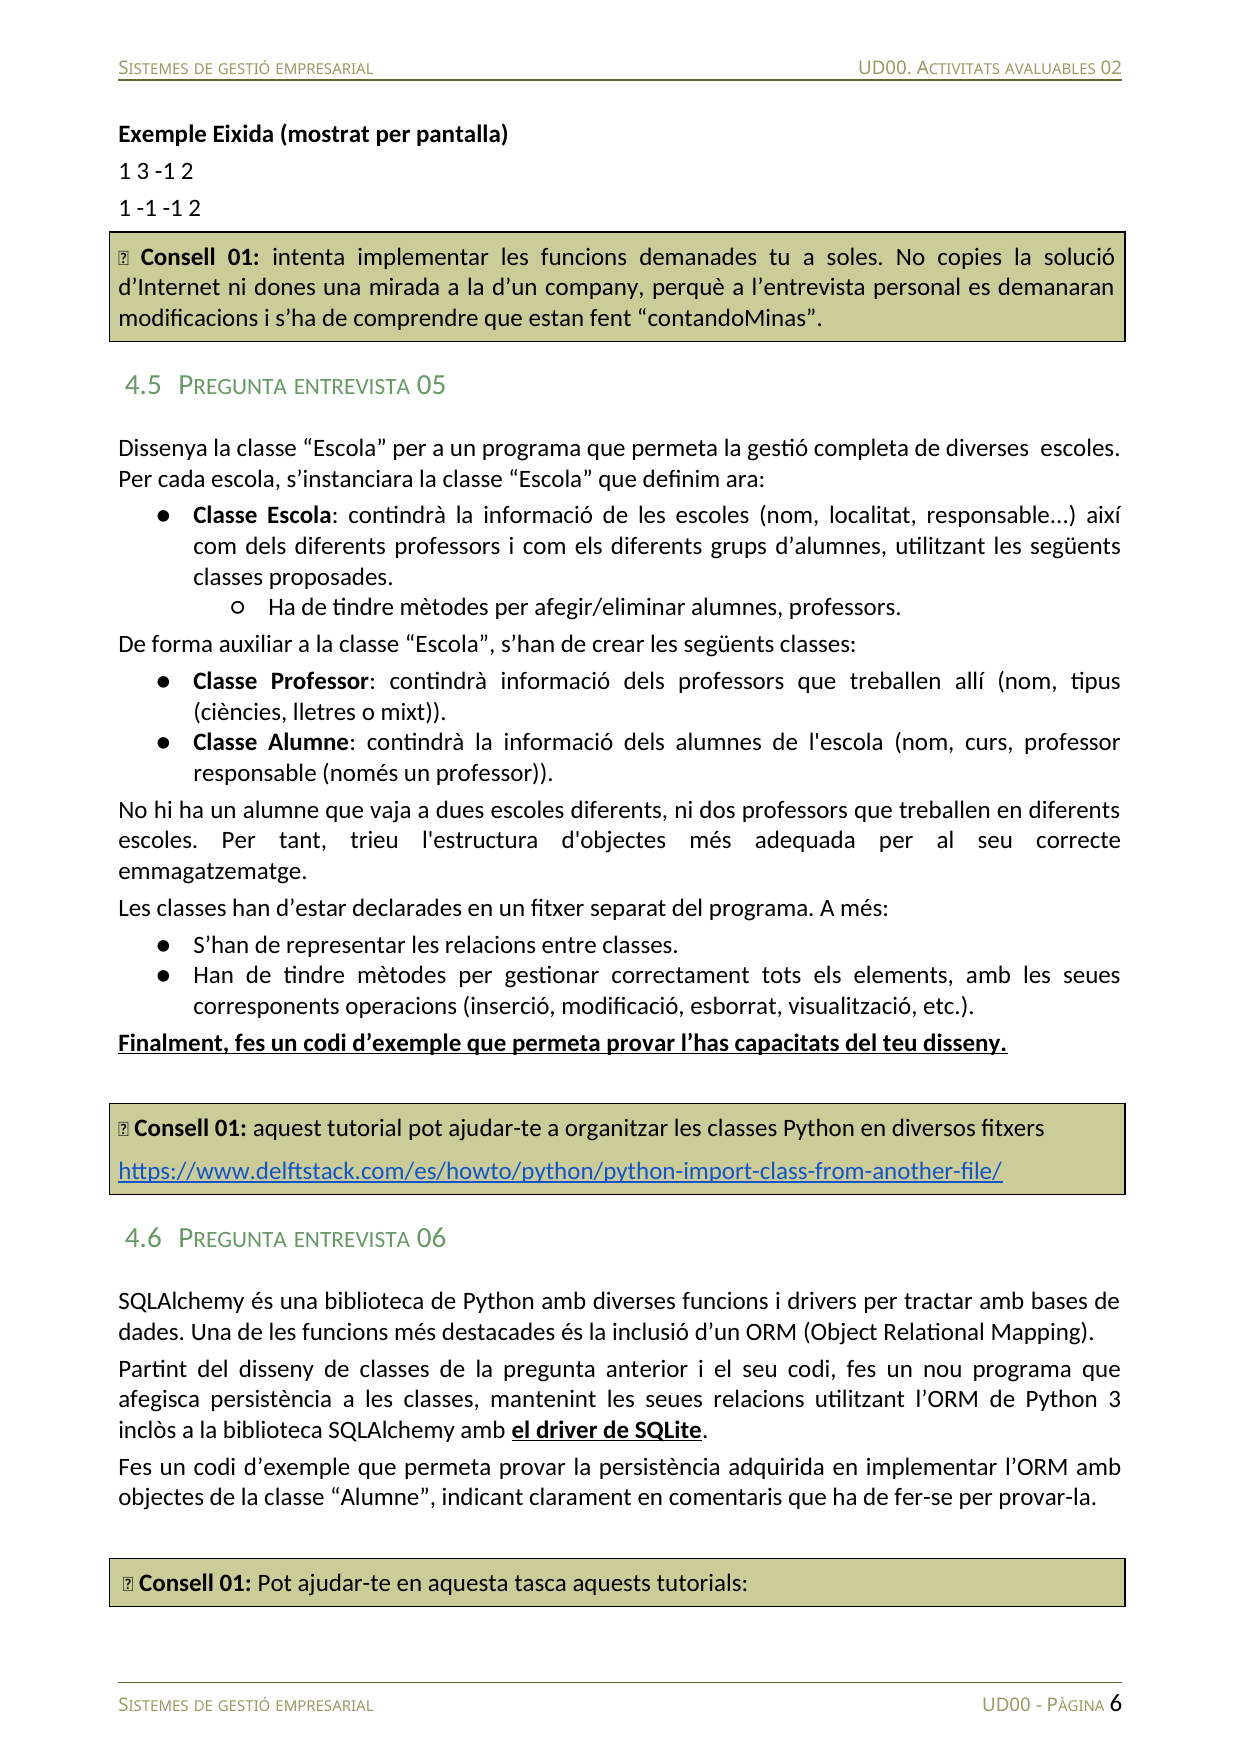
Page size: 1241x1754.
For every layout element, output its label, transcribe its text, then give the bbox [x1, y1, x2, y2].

subtitle Pregunta entrevista 06 [118, 1219, 1122, 1255]
subtitle Pregunta entrevista 05 [118, 366, 1122, 402]
text No hi ha un alumne que vaja a dues escoles diferents, ni dos professors que treballen en diferents escoles. Per tant, trieu l'estructura d'objectes més adequada per al seu correcte emmagatzematge. [118, 794, 1122, 885]
text Fes un codi d’exemple que permeta provar la persistència adquirida en implementar l’ORM amb objectes de la classe “Alumne”, indicant clarament en comentaris que ha de fer-se per provar-la. [118, 1451, 1122, 1512]
list S’han de representar les relacions entre classes. [156, 929, 1122, 959]
text Dissenya la classe “Escola” per a un programa que permeta la gestió completa de diverses escoles. Per cada escola, s’instanciara la classe “Escola” que definim ara: [118, 432, 1122, 493]
text 💬 Consell 01: Pot ajudar-te en aquesta tasca aquests tutorials: [110, 1559, 1124, 1606]
list Ha de tindre mètodes per afegir/eliminar alumnes, professors. [231, 591, 1122, 622]
text 💬 Consell 01: aquest tutorial pot ajudar-te a organitzar les classes Python en diversos fitxers [110, 1104, 1124, 1143]
text Partint del disseny de classes de la pregunta anterior i el seu codi, fes un nou programa que afegisca persistència a les classes, mantenint les seues relacions utilitzant l’ORM de Python 3 inclòs a la biblioteca SQLAlchemy amb el driver de SQLite. [118, 1353, 1122, 1444]
list Classe Alumne: contindrà la informació dels alumnes de l'escola (nom, curs, professor responsable (només un professor)). [156, 726, 1122, 787]
text 1 -1 -1 2 [118, 192, 1122, 222]
list Classe Escola: contindrà la informació de les escoles (nom, localitat, responsable...) així com dels diferents professors i com els diferents grups d’alumnes, utilitzant les següents classes proposades. [156, 500, 1122, 591]
text Finalment, fes un codi d’exemple que permeta provar l’has capacitats del teu disseny. [118, 1027, 1122, 1057]
text 1 3 -1 2 [118, 155, 1122, 186]
list Classe Professor: contindrà informació dels professors que treballen allí (nom, tipus (ciències, lletres o mixt)). [156, 665, 1122, 726]
text Exemple Eixida (mostrat per pantalla) [118, 118, 1122, 148]
text https://www.delftstack.com/es/howto/python/python-import-class-from-another-file/ [110, 1145, 1124, 1194]
text De forma auxiliar a la classe “Escola”, s’han de crear les següents classes: [118, 628, 1122, 659]
text Les classes han d’estar declarades en un fitxer separat del programa. A més: [118, 892, 1122, 922]
text SQLAlchemy és una biblioteca de Python amb diverses funcions i drivers per tractar amb bases de dades. Una de les funcions més destacades és la inclusió d’un ORM (Object Relational Mapping). [118, 1285, 1122, 1346]
list Han de tindre mètodes per gestionar correctament tots els elements, amb les seues corresponents operacions (inserció, modificació, esborrat, visualització, etc.). [156, 959, 1122, 1020]
text 💬 Consell 01: intenta implementar les funcions demanades tu a soles. No copies la solució d’Internet ni dones una mirada a la d’un company, perquè a l’entrevista personal es demanaran modificacions i s’ha de comprendre que estan fent “contandoMinas”. [110, 233, 1124, 341]
